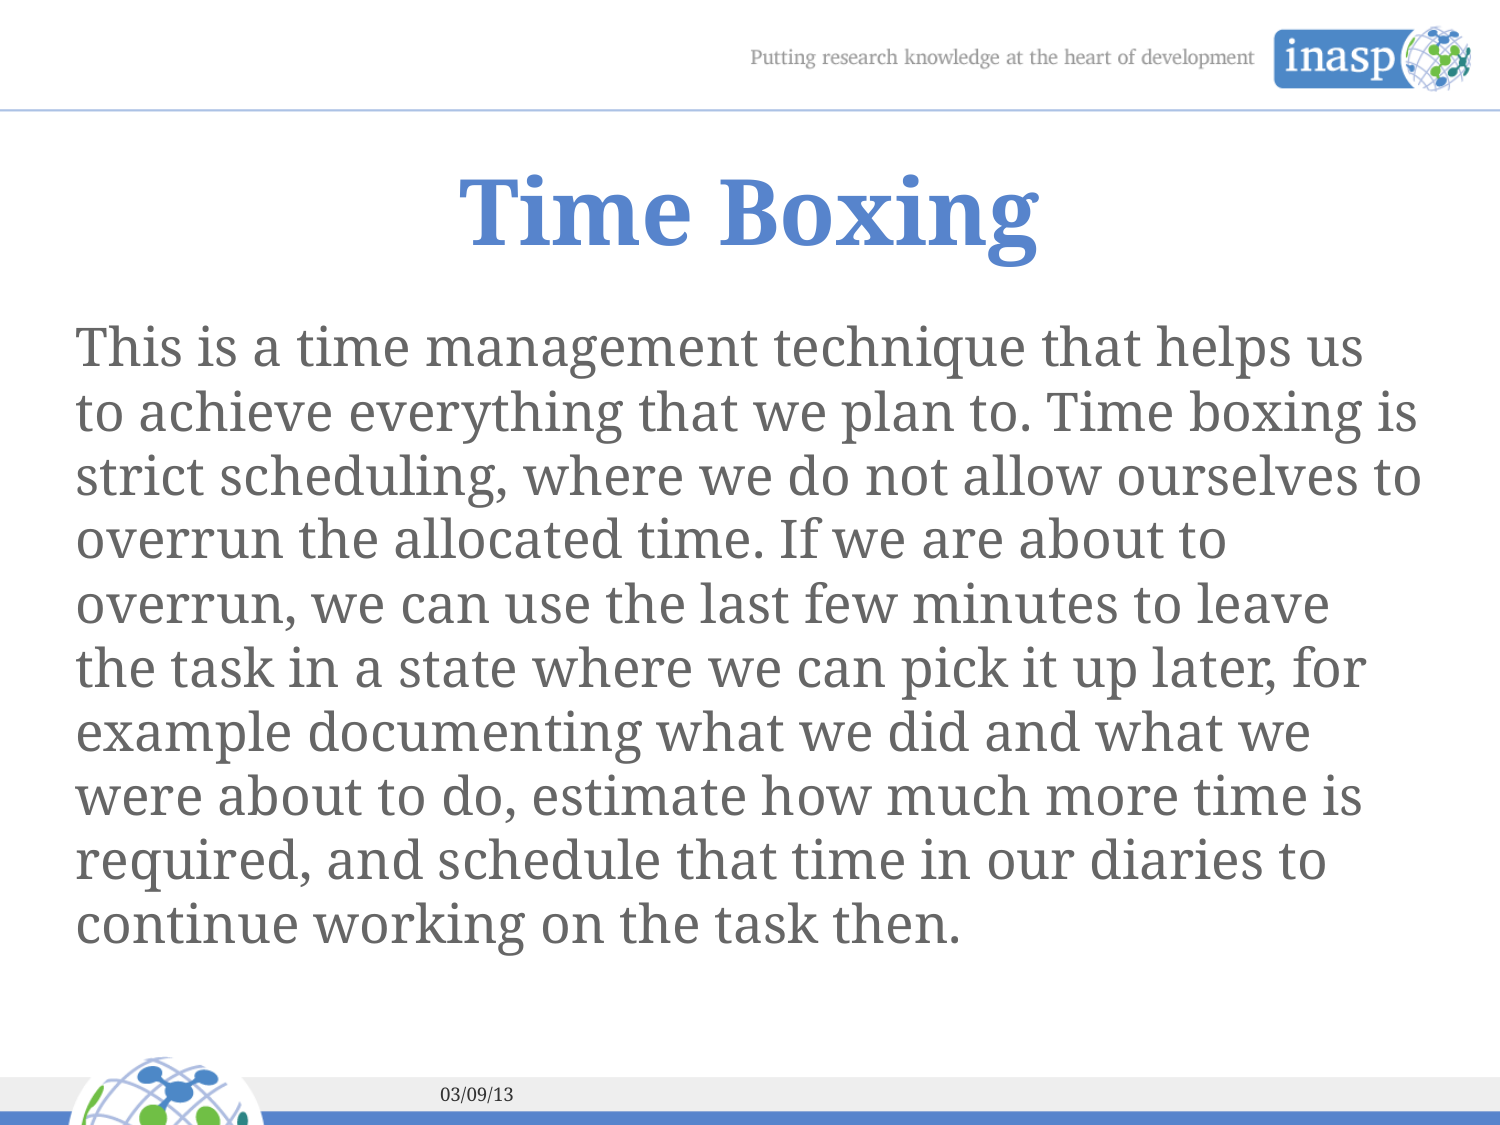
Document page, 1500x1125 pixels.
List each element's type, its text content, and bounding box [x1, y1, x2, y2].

list This is a time management technique that helps us to achieve everything that we plan to. Time boxing is strict scheduling, where we do not allow ourselves to overrun the allocated time. If we are about to overrun, we can use the last few minutes to leave the task in a state where we can pick it up later, for example documenting what we did and what we were about to do, estimate how much more time is required, and schedule that time in our diaries to continue working on the task then. [75, 313, 1426, 967]
title Time Boxing [75, 129, 1426, 313]
picture [0, 0, 1500, 1125]
